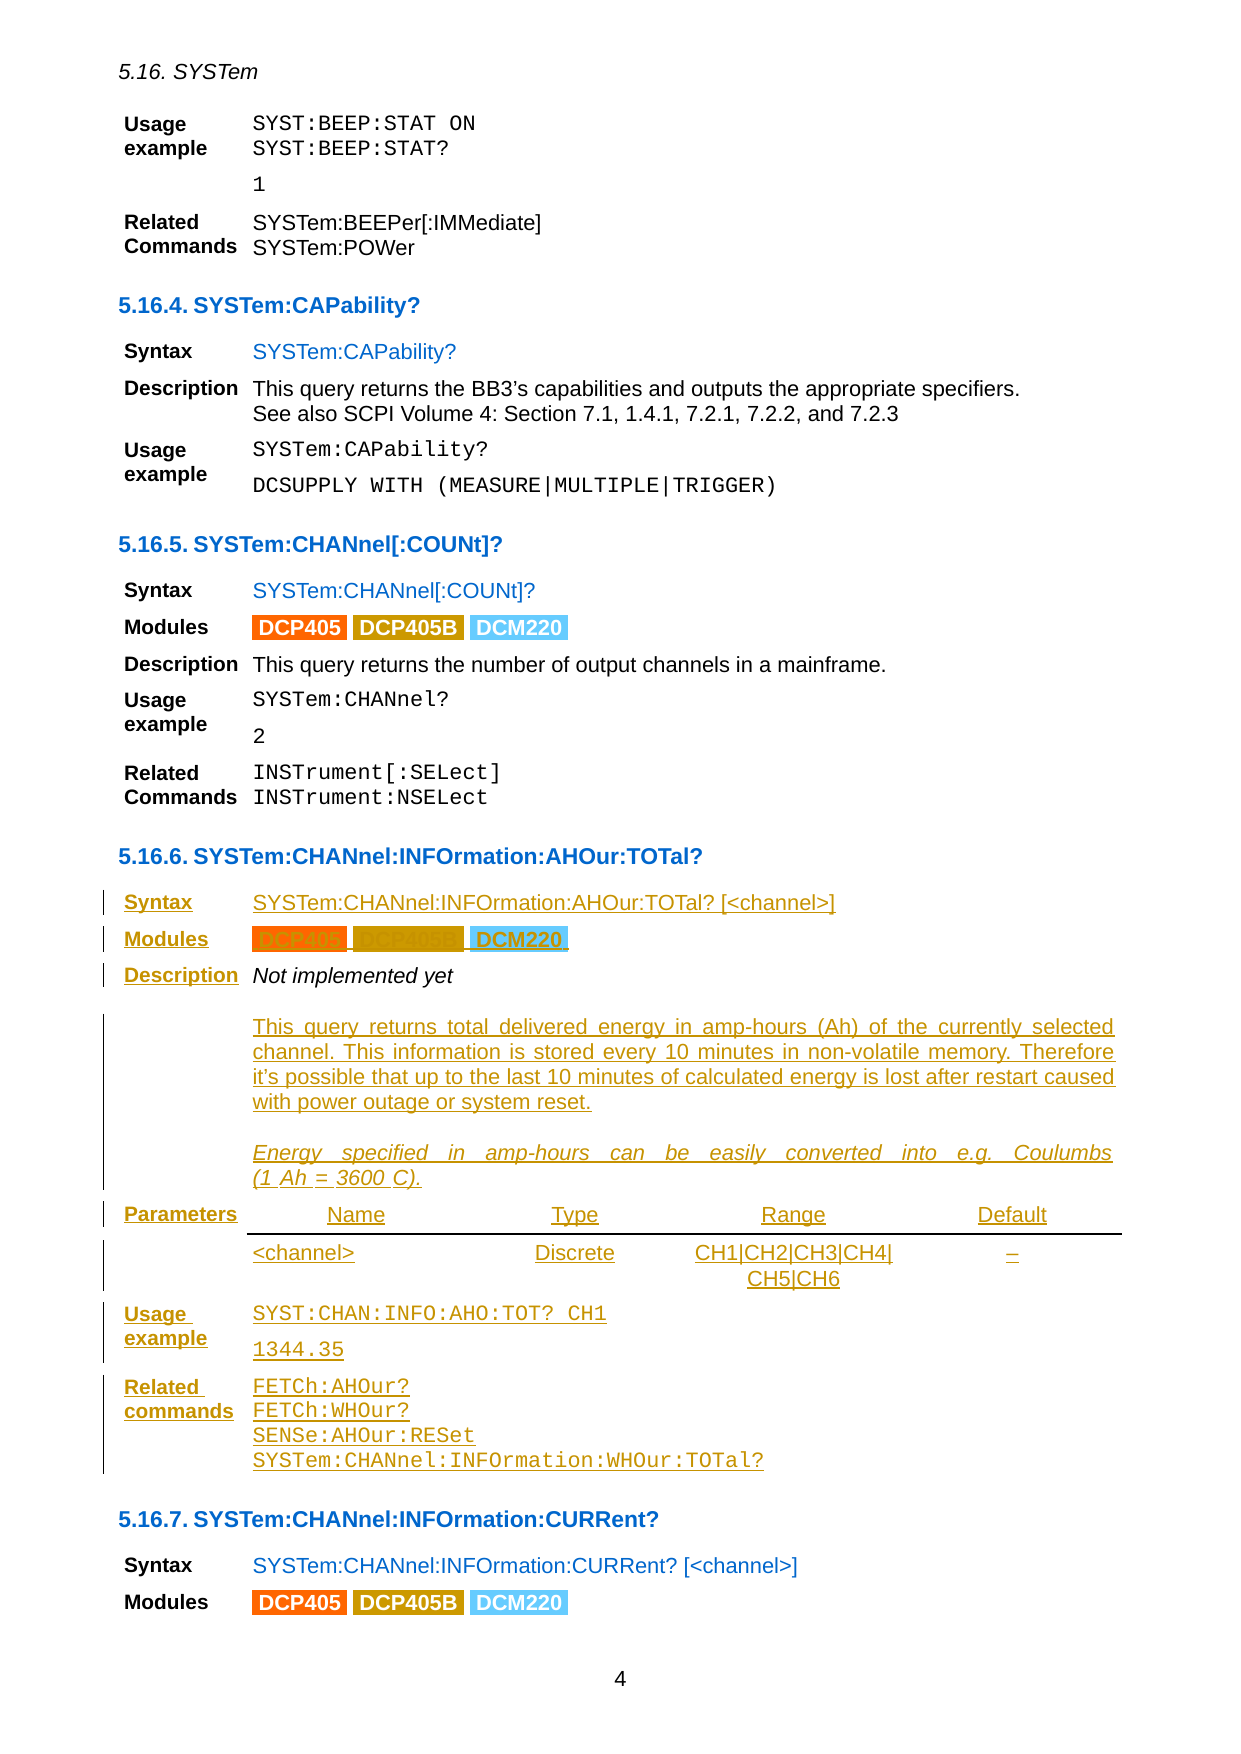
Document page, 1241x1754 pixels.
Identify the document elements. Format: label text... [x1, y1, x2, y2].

table_header Syntax [118, 334, 247, 370]
subtitle SYSTem:CHANnel:INFOrmation:CURRent? [118, 1506, 1122, 1533]
table_cell DCP405 DCP405B DCM220 [247, 1584, 1122, 1621]
table_cell Not implemented yet This query returns total delivered energy in amp-hours (Ah) of the currently selected channel. This information is stored every 10 minutes in non-volatile memory. Therefore it’s possible that up to the last 10 minutes of calculated energy is lost after restart caused with power outage or system reset. Energy specified in amp-hours can be easily converted into e.g. Coulumbs (1 Ah = 3600 C). [247, 958, 1122, 1196]
table_cell This query returns the number of output channels in a mainframe. [247, 646, 1122, 682]
table_cell Description [118, 646, 247, 682]
table_cell Parameters [118, 1196, 247, 1296]
subtitle SYSTem:CAPability? [118, 292, 1122, 319]
table_header Syntax [118, 884, 247, 921]
table_cell FETCh:AHOur? FETCh:WHOur? SENSe:AHOur:RESet SYSTem:CHANnel:INFOrmation:WHOur:TOTal? [247, 1369, 1122, 1480]
table_cell Range [684, 1196, 903, 1232]
table_cell This query returns the BB3’s capabilities and outputs the appropriate specifiers. See also SCPI Volume 4: Section 7.1, 1.4.1, 7.2.1, 7.2.2, and 7.2.3 [247, 370, 1122, 432]
table_header Syntax [118, 1548, 247, 1584]
table_cell Modules [118, 1584, 247, 1621]
table_cell Description [118, 370, 247, 432]
table_cell Usage example [118, 432, 247, 505]
table_cell SYST:CHAN:INFO:AHO:TOT? CH1 1344.35 [247, 1296, 1122, 1369]
table_cell Modules [118, 609, 247, 646]
subtitle SYSTem:CHANnel[:COUNt]? [118, 531, 1122, 558]
table_cell Usage example [118, 1296, 247, 1369]
table_header Syntax [118, 573, 247, 609]
table_cell Related Commands [118, 204, 247, 266]
table_cell Discrete [465, 1235, 684, 1296]
table_cell SYSTem:BEEPer[:IMMediate] SYSTem:POWer [247, 204, 1122, 266]
table_cell Usage example [118, 106, 247, 204]
table_cell INSTrument[:SELect] INSTrument:NSELect [247, 755, 1122, 816]
table_cell Related commands [118, 1369, 247, 1480]
table_cell Type [465, 1196, 684, 1232]
table_cell Description [118, 958, 247, 1196]
table_cell Default [903, 1196, 1122, 1232]
subtitle SYSTem:CHANnel:INFOrmation:AHOur:TOTal? [118, 843, 1122, 869]
table_cell Related Commands [118, 755, 247, 816]
table_cell <channel> [247, 1235, 465, 1296]
table_header SYSTem:CAPability? [247, 334, 1122, 370]
table_cell DCP405 DCP405B DCM220 [247, 609, 1122, 646]
table_header SYSTem:CHANnel:INFOrmation:AHOur:TOTal? [<channel>] [247, 884, 1122, 921]
table_cell DCP405 DCP405B DCM220 [247, 921, 1122, 957]
table_cell Modules [118, 921, 247, 957]
table_cell SYST:BEEP:STAT ON SYST:BEEP:STAT? 1 [247, 106, 1122, 204]
table_cell CH1|CH2|CH3|CH4|CH5|CH6 [684, 1235, 903, 1296]
table_cell SYSTem:CAPability? DCSUPPLY WITH (MEASURE|MULTIPLE|TRIGGER) [247, 432, 1122, 505]
table_cell SYSTem:CHANnel? 2 [247, 683, 1122, 755]
table_header SYSTem:CHANnel[:COUNt]? [247, 573, 1122, 609]
table_header SYSTem:CHANnel:INFOrmation:CURRent? [<channel>] [247, 1548, 1122, 1584]
table_cell Name [247, 1196, 465, 1232]
table_cell Usage example [118, 683, 247, 755]
table_cell – [903, 1235, 1122, 1296]
